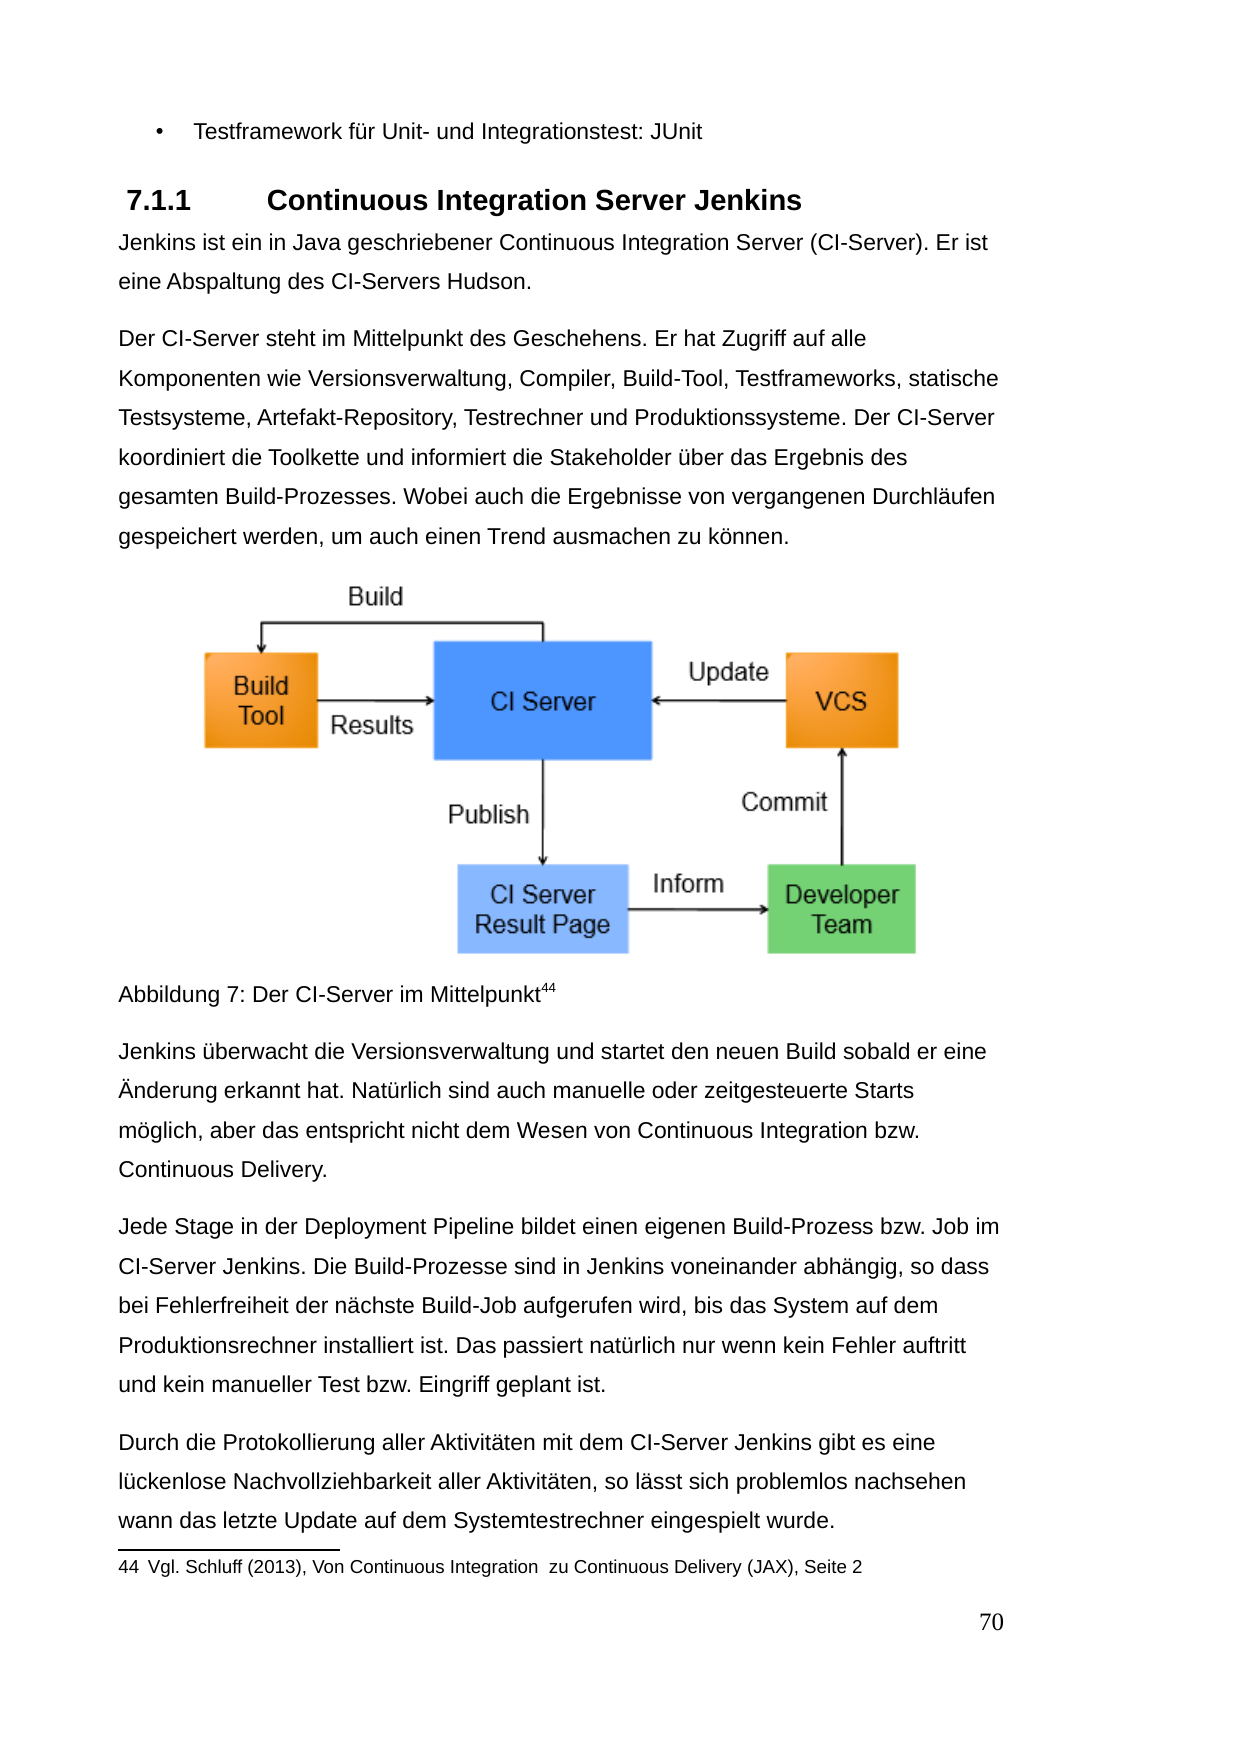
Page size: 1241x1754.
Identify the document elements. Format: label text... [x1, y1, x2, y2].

text Abbildung 7: Der CI-Server im Mittelpunkt [118, 968, 1004, 1007]
text Vgl. Schluff (2013), Von Continuous Integration zu Continuous Delivery (JAX), Seite 2 [118, 1556, 1004, 1578]
text Jenkins ist ein in Java geschriebener Continuous Integration Server (CI-Server). Er ist eine Abspaltung des CI-Servers Hudson. [118, 229, 1004, 294]
text Jenkins überwacht die Versionsverwaltung und startet den neuen Build sobald er eine Änderung erkannt hat. Natürlich sind auch manuelle oder zeitgesteuerte Starts möglich, aber das entspricht nicht dem Wesen von Continuous Integration bzw. Continuous Delivery. [118, 1038, 1004, 1182]
picture [195, 580, 927, 968]
subtitle Continuous Integration Server Jenkins [118, 183, 1004, 216]
text Der CI-Server steht im Mittelpunkt des Geschehens. Er hat Zugriff auf alle Komponenten wie Versionsverwaltung, Compiler, Build-Tool, Testframeworks, statische Testsysteme, Artefakt-Repository, Testrechner und Produktionssysteme. Der CI-Server koordiniert die Toolkette und informiert die Stakeholder über das Ergebnis des gesamten Build-Prozesses. Wobei auch die Ergebnisse von vergangenen Durchläufen gespeichert werden, um auch einen Trend ausmachen zu können. [118, 325, 1004, 549]
list Testframework für Unit- und Integrationstest: JUnit [156, 118, 1004, 144]
text Jede Stage in der Deployment Pipeline bildet einen eigenen Build-Prozess bzw. Job im CI-Server Jenkins. Die Build-Prozesse sind in Jenkins voneinander abhängig, so dass bei Fehlerfreiheit der nächste Build-Job aufgerufen wird, bis das System auf dem Produktionsrechner installiert ist. Das passiert natürlich nur wenn kein Fehler auftritt und kein manueller Test bzw. Eingriff geplant ist. [118, 1213, 1004, 1398]
text Durch die Protokollierung aller Aktivitäten mit dem CI-Server Jenkins gibt es eine lückenlose Nachvollziehbarkeit aller Aktivitäten, so lässt sich problemlos nachsehen wann das letzte Update auf dem Systemtestrechner eingespielt wurde. [118, 1428, 1004, 1534]
